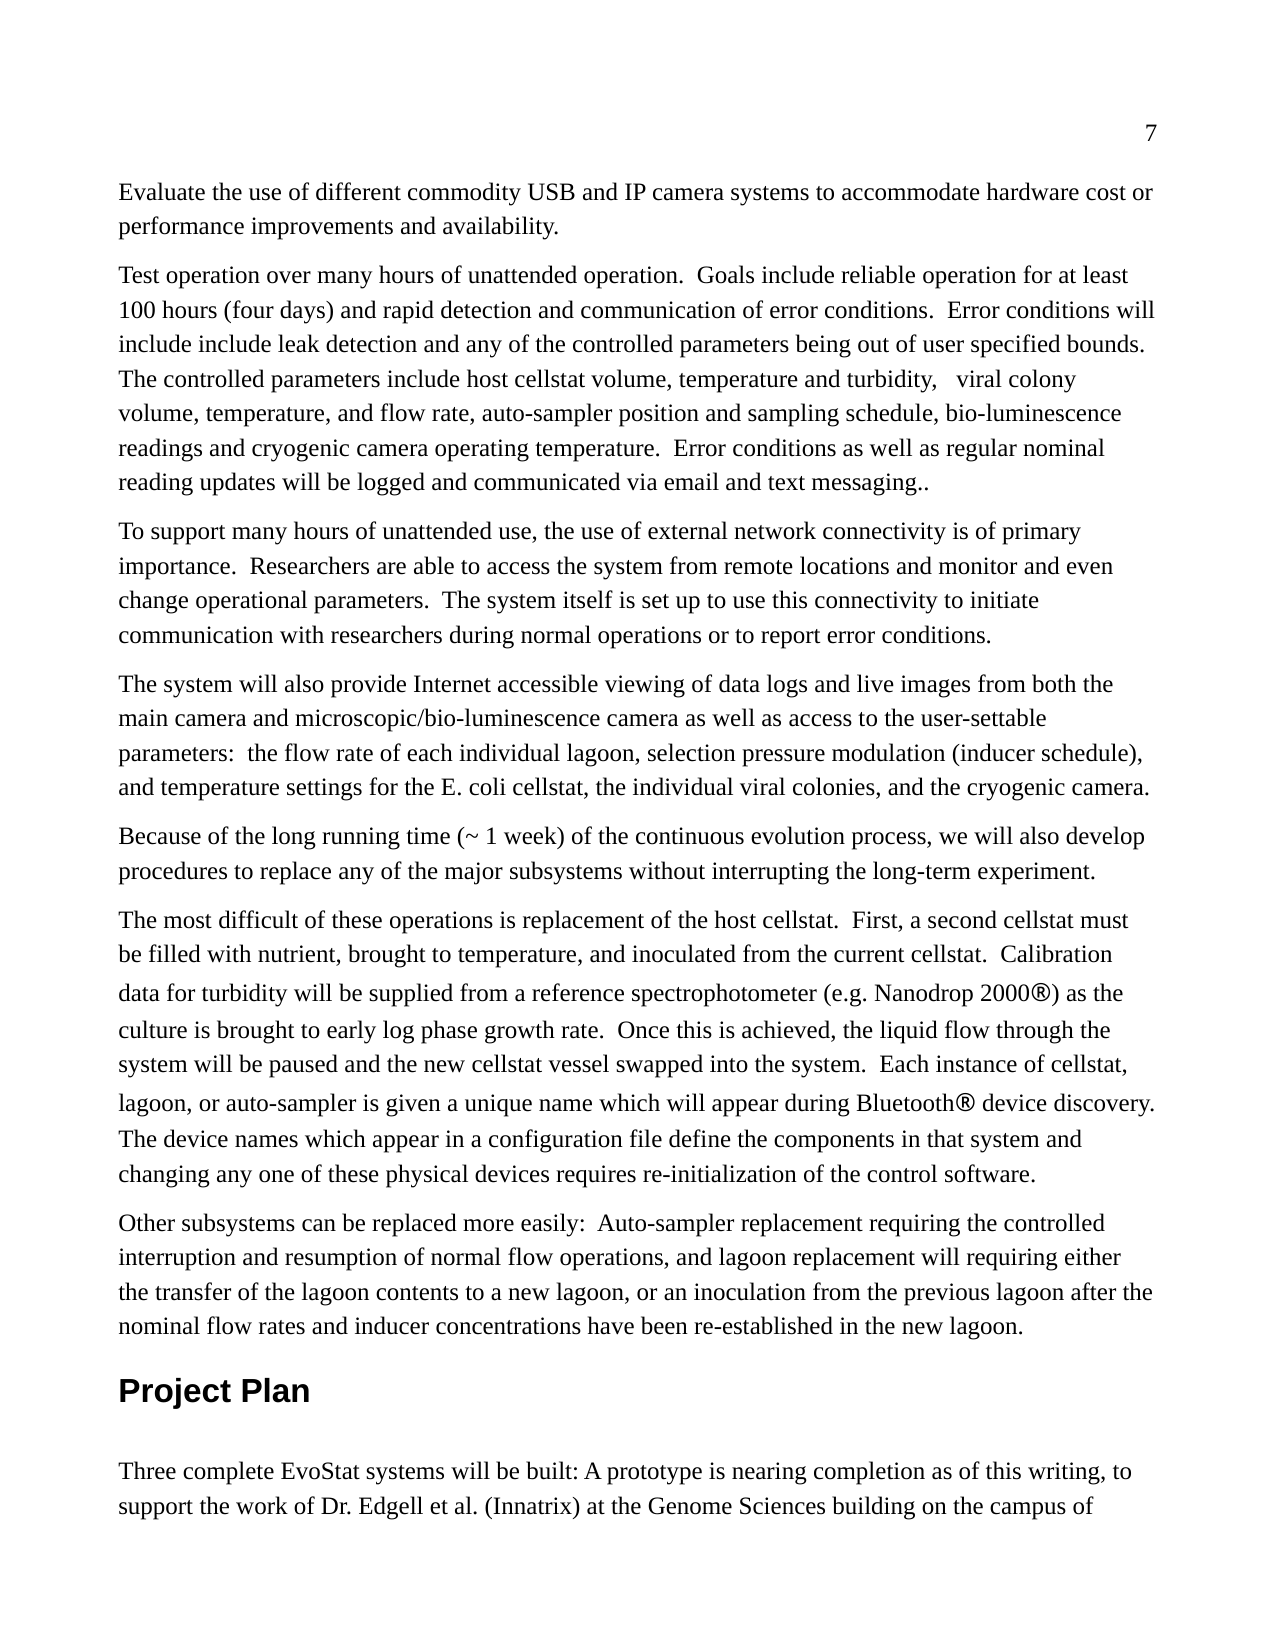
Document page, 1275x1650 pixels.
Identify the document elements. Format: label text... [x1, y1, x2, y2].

text Evaluate the use of different commodity USB and IP camera systems to accommodate hardware cost or performance improvements and availability. [118, 177, 1157, 240]
text The most difficult of these operations is replacement of the host cellstat. First, a second cellstat must be filled with nutrient, brought to temperature, and inoculated from the current cellstat. Calibration data for turbidity will be supplied from a reference spectrophotometer (e.g. Nanodrop 2000®) as the culture is brought to early log phase growth rate. Once this is achieved, the liquid flow through the system will be paused and the new cellstat vessel swapped into the system. Each instance of cellstat, lagoon, or auto-sampler is given a unique name which will appear during Bluetooth® device discovery. The device names which appear in a configuration file define the components in that system and changing any one of these physical devices requires re-initialization of the control software. [118, 905, 1157, 1188]
text Three complete EvoStat systems will be built: A prototype is nearing completion as of this writing, to support the work of Dr. Edgell et al. (Innatrix) at the Genome Sciences building on the campus of [118, 1422, 1157, 1519]
text To support many hours of unattended use, the use of external network connectivity is of primary importance. Researchers are able to access the system from remote locations and monitor and even change operational parameters. The system itself is set up to use this connectivity to initiate communication with researchers during normal operations or to report error conditions. [118, 516, 1157, 648]
text Because of the long running time (~ 1 week) of the continuous evolution process, we will also develop procedures to replace any of the major subsystems without interrupting the long-term experiment. [118, 821, 1157, 884]
text Test operation over many hours of unattended operation. Goals include reliable operation for at least 100 hours (four days) and rapid detection and communication of error conditions. Error conditions will include include leak detection and any of the controlled parameters being out of user specified bounds. The controlled parameters include host cellstat volume, temperature and turbidity, viral colony volume, temperature, and flow rate, auto-sampler position and sampling schedule, bio-luminescence readings and cryogenic camera operating temperature. Error conditions as well as regular nominal reading updates will be logged and communicated via email and text messaging.. [118, 260, 1157, 496]
text The system will also provide Internet accessible viewing of data logs and live images from both the main camera and microscopic/bio-luminescence camera as well as access to the user-settable parameters: the flow rate of each individual lagoon, selection pressure modulation (inducer schedule), and temperature settings for the E. coli cellstat, the individual viral colonies, and the cryogenic camera. [118, 669, 1157, 801]
text Other subsystems can be replaced more easily: Auto-sampler replacement requiring the controlled interruption and resumption of normal flow operations, and lagoon replacement will requiring either the transfer of the lagoon contents to a new lagoon, or an inoculation from the previous lagoon after the nominal flow rates and inducer concentrations have been re-established in the new lagoon. [118, 1208, 1157, 1340]
subtitle Project Plan [118, 1371, 1157, 1409]
